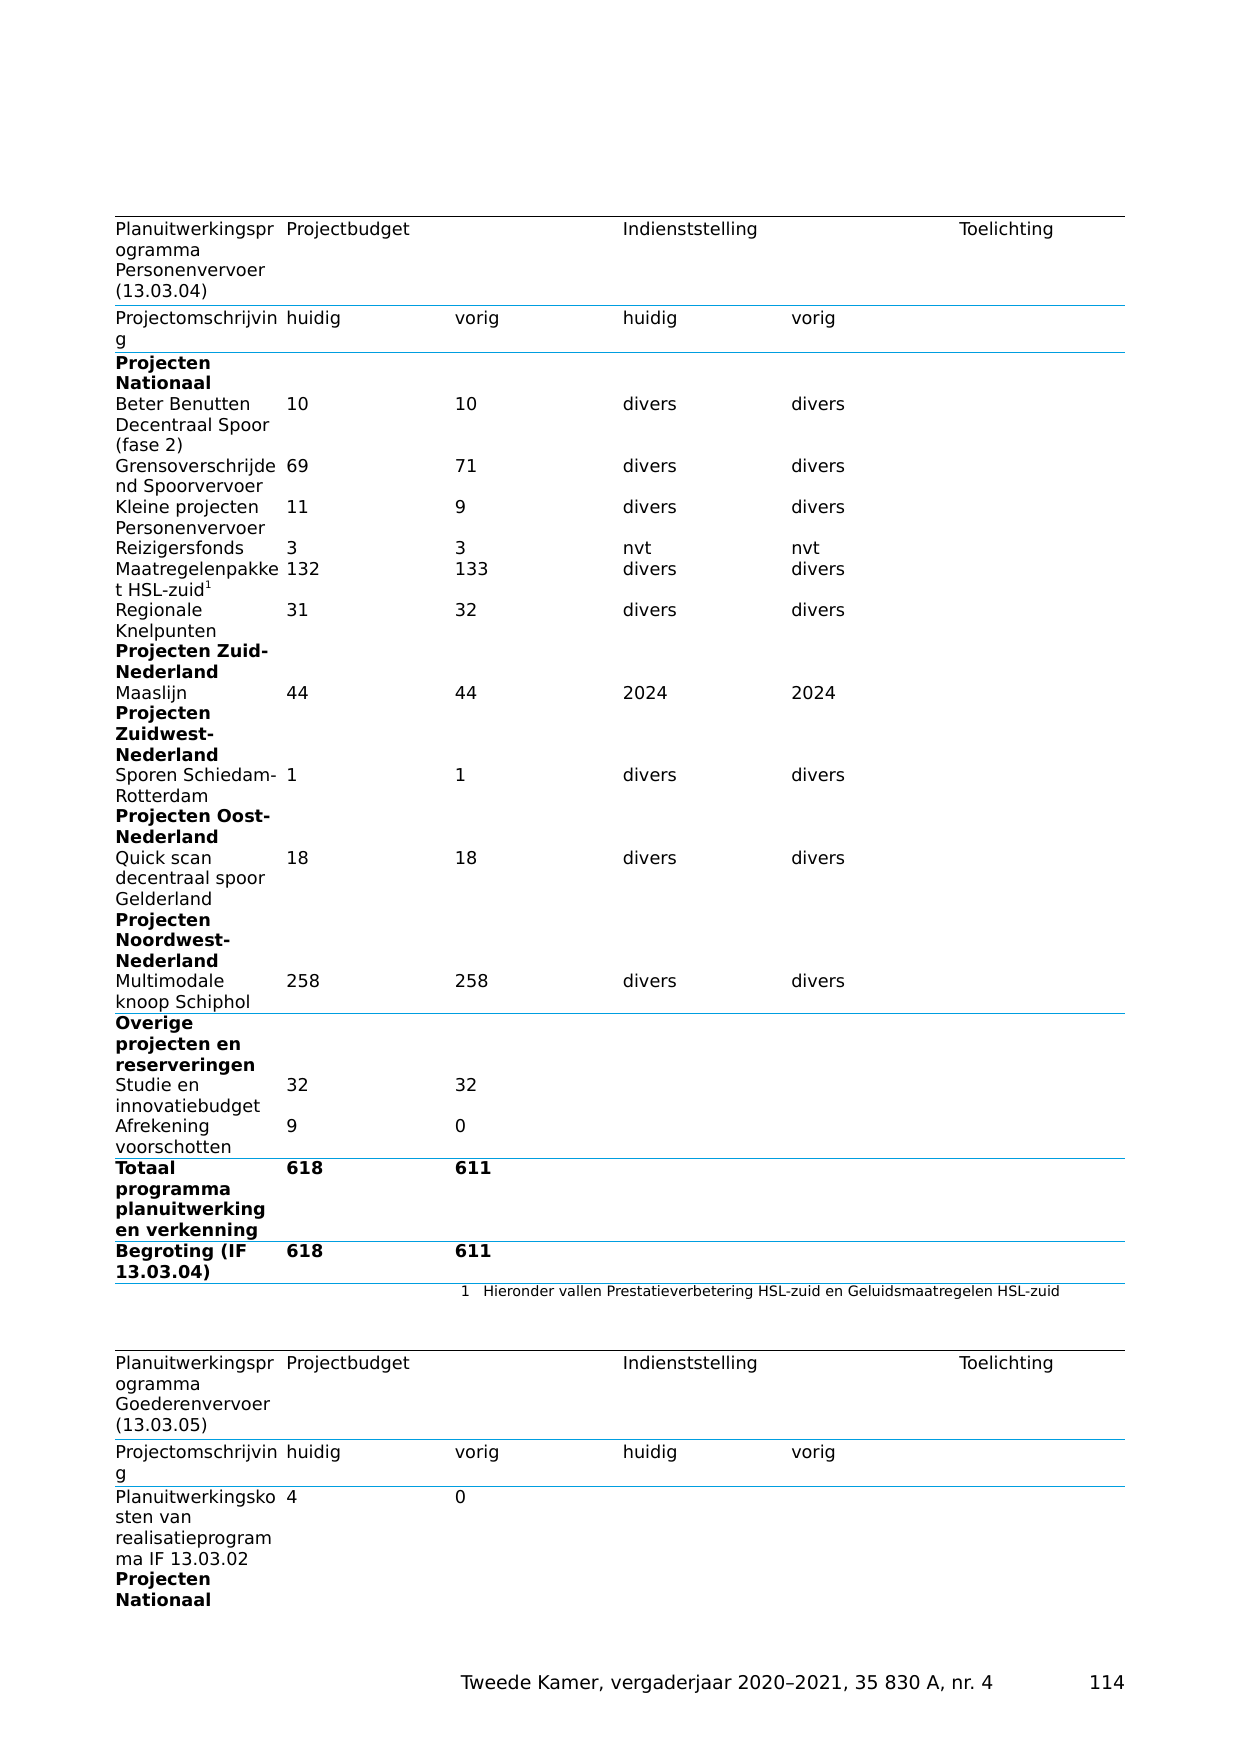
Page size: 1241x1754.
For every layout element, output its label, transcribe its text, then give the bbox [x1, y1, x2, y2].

table_cell Studie en innovatiebudget [115, 1075, 283, 1116]
table_cell [956, 394, 1125, 456]
table_cell Planuitwerkingsprogramma Personenvervoer (13.03.04) [115, 217, 283, 304]
table_cell [788, 703, 956, 765]
table_cell 258 [452, 971, 620, 1013]
table_cell vorig [452, 306, 620, 352]
table_cell [956, 559, 1125, 600]
table_cell [956, 497, 1125, 538]
table_cell [620, 806, 788, 848]
table_cell [956, 765, 1125, 806]
table_cell [956, 1242, 1125, 1282]
table_cell [452, 641, 620, 683]
table_cell Maaslijn [115, 683, 283, 703]
table_cell [788, 1159, 956, 1241]
table_cell 618 [283, 1242, 452, 1282]
table_cell [956, 1569, 1125, 1610]
table_cell nvt [620, 538, 788, 559]
table_header Tabel 15 Planuitwerkingsprogramma Goederenvervoer (bedragen x € 1 miljoen) [115, 1325, 1125, 1350]
table_cell [283, 353, 452, 394]
table_cell [956, 683, 1125, 703]
table_cell divers [620, 765, 788, 806]
table_cell [788, 1242, 956, 1282]
table_cell Projectomschrijving [115, 306, 283, 352]
table_cell [956, 456, 1125, 497]
table_cell 32 [452, 600, 620, 641]
table_cell Projecten Zuidwest-Nederland [115, 703, 283, 765]
table_cell Projecten Nationaal [115, 1569, 283, 1610]
table_cell [620, 1075, 788, 1116]
table_cell Beter Benutten Decentraal Spoor (fase 2) [115, 394, 283, 456]
table_cell divers [788, 497, 956, 538]
table_cell [788, 353, 956, 394]
table_cell vorig [788, 306, 956, 352]
table_cell 1 [452, 765, 620, 806]
table_cell Projectomschrijving [115, 1440, 283, 1486]
table_cell huidig [620, 1440, 788, 1486]
table_cell 18 [283, 848, 452, 909]
table_cell 3 [283, 538, 452, 559]
table_cell [788, 1075, 956, 1116]
table_cell [788, 1569, 956, 1610]
table_cell [452, 353, 620, 394]
table_cell [452, 910, 620, 971]
table_cell [956, 971, 1125, 1013]
table_cell [283, 910, 452, 971]
table_cell divers [788, 456, 956, 497]
table_cell divers [620, 559, 788, 600]
table_cell 258 [283, 971, 452, 1013]
table_cell divers [620, 456, 788, 497]
table_cell Maatregelenpakket HSL-zuid1 [115, 559, 283, 600]
table_cell [788, 1014, 956, 1075]
table_cell 3 [452, 538, 620, 559]
table_cell divers [788, 971, 956, 1013]
table_cell [283, 806, 452, 848]
table_cell [452, 703, 620, 765]
table_cell 44 [283, 683, 452, 703]
table_cell Projectbudget [283, 217, 620, 304]
table_cell 44 [452, 683, 620, 703]
table_cell Grensoverschrijdend Spoorvervoer [115, 456, 283, 497]
table_cell [620, 1116, 788, 1158]
table_cell 32 [283, 1075, 452, 1116]
table_cell [283, 703, 452, 765]
table_header Tabel 14 Planuitwerkingsprogramma Personenvervoer (bedragen x € 1 miljoen) [115, 191, 1125, 216]
table_cell huidig [620, 306, 788, 352]
table_cell vorig [452, 1440, 620, 1486]
table_cell Quick scan decentraal spoor Gelderland [115, 848, 283, 909]
table_cell Kleine projecten Personenvervoer [115, 497, 283, 538]
table_cell 31 [283, 600, 452, 641]
table_cell Projecten Nationaal [115, 353, 283, 394]
table_cell [956, 641, 1125, 683]
table_cell [620, 910, 788, 971]
table_cell Reizigersfonds [115, 538, 283, 559]
table_cell [956, 306, 1125, 352]
table_cell 11 [283, 497, 452, 538]
table_cell 18 [452, 848, 620, 909]
table_cell divers [788, 848, 956, 909]
table_cell Toelichting [956, 1351, 1125, 1438]
table_cell [956, 910, 1125, 971]
table_cell [788, 1487, 956, 1569]
table_cell 611 [452, 1159, 620, 1241]
table_cell 4 [283, 1487, 452, 1569]
table_cell Begroting (IF 13.03.04) [115, 1242, 283, 1282]
table_cell [956, 1487, 1125, 1569]
table_cell [956, 848, 1125, 909]
table_cell [620, 1159, 788, 1241]
table_cell 69 [283, 456, 452, 497]
table_cell 71 [452, 456, 620, 497]
table_cell Totaal programma planuitwerking en verkenning [115, 1159, 283, 1241]
table_cell [956, 1116, 1125, 1158]
table_cell 2024 [788, 683, 956, 703]
table_cell [788, 910, 956, 971]
table_cell vorig [788, 1440, 956, 1486]
table_cell divers [620, 497, 788, 538]
table_cell [956, 1075, 1125, 1116]
table_cell [956, 806, 1125, 848]
table_cell Indienststelling [620, 217, 956, 304]
table_cell [620, 1487, 788, 1569]
table_cell 32 [452, 1075, 620, 1116]
table_cell Overige projecten en reserveringen [115, 1014, 283, 1075]
table_cell Indienststelling [620, 1351, 956, 1438]
table_cell Planuitwerkingskosten van realisatieprogramma IF 13.03.02 [115, 1487, 283, 1569]
table_cell divers [788, 600, 956, 641]
table_cell [956, 703, 1125, 765]
table_cell [956, 538, 1125, 559]
table_cell 132 [283, 559, 452, 600]
table_cell [956, 1014, 1125, 1075]
table_cell [956, 1440, 1125, 1486]
table_cell [788, 806, 956, 848]
table_cell [620, 703, 788, 765]
table_cell divers [620, 848, 788, 909]
table_cell [283, 1014, 452, 1075]
table_cell [452, 1569, 620, 1610]
table_cell huidig [283, 1440, 452, 1486]
table_cell 10 [283, 394, 452, 456]
table_cell 2024 [620, 683, 788, 703]
table_cell [956, 1159, 1125, 1241]
table_cell nvt [788, 538, 956, 559]
table_cell [956, 600, 1125, 641]
table_cell 618 [283, 1159, 452, 1241]
table_cell [452, 806, 620, 848]
table_cell divers [620, 394, 788, 456]
table_cell [283, 641, 452, 683]
table_cell Regionale Knelpunten [115, 600, 283, 641]
table_cell divers [788, 765, 956, 806]
table_cell Planuitwerkingsprogramma Goederenvervoer (13.03.05) [115, 1351, 283, 1438]
table_cell 0 [452, 1487, 620, 1569]
table_cell Toelichting [956, 217, 1125, 304]
table_cell Projectbudget [283, 1351, 620, 1438]
table_cell 611 [452, 1242, 620, 1282]
table_cell [283, 1569, 452, 1610]
table_cell [788, 641, 956, 683]
list Hieronder vallen Prestatieverbetering HSL-zuid en Geluidsmaatregelen HSL-zuid [461, 1284, 1125, 1300]
table_cell 0 [452, 1116, 620, 1158]
table_cell divers [620, 971, 788, 1013]
table_cell [452, 1014, 620, 1075]
table_cell divers [788, 394, 956, 456]
table_cell Projecten Zuid-Nederland [115, 641, 283, 683]
table_cell Projecten Noordwest-Nederland [115, 910, 283, 971]
table_cell Sporen Schiedam-Rotterdam [115, 765, 283, 806]
table_cell divers [788, 559, 956, 600]
table_cell [620, 641, 788, 683]
table_cell Afrekening voorschotten [115, 1116, 283, 1158]
table_cell [620, 1242, 788, 1282]
table_cell 133 [452, 559, 620, 600]
table_cell [788, 1116, 956, 1158]
table_cell [620, 353, 788, 394]
table_cell huidig [283, 306, 452, 352]
table_cell Projecten Oost-Nederland [115, 806, 283, 848]
table_cell 9 [283, 1116, 452, 1158]
table_cell [956, 353, 1125, 394]
table_cell [620, 1569, 788, 1610]
table_cell 1 [283, 765, 452, 806]
table_cell 9 [452, 497, 620, 538]
table_cell 10 [452, 394, 620, 456]
table_cell [620, 1014, 788, 1075]
table_cell Multimodale knoop Schiphol [115, 971, 283, 1013]
table_cell divers [620, 600, 788, 641]
